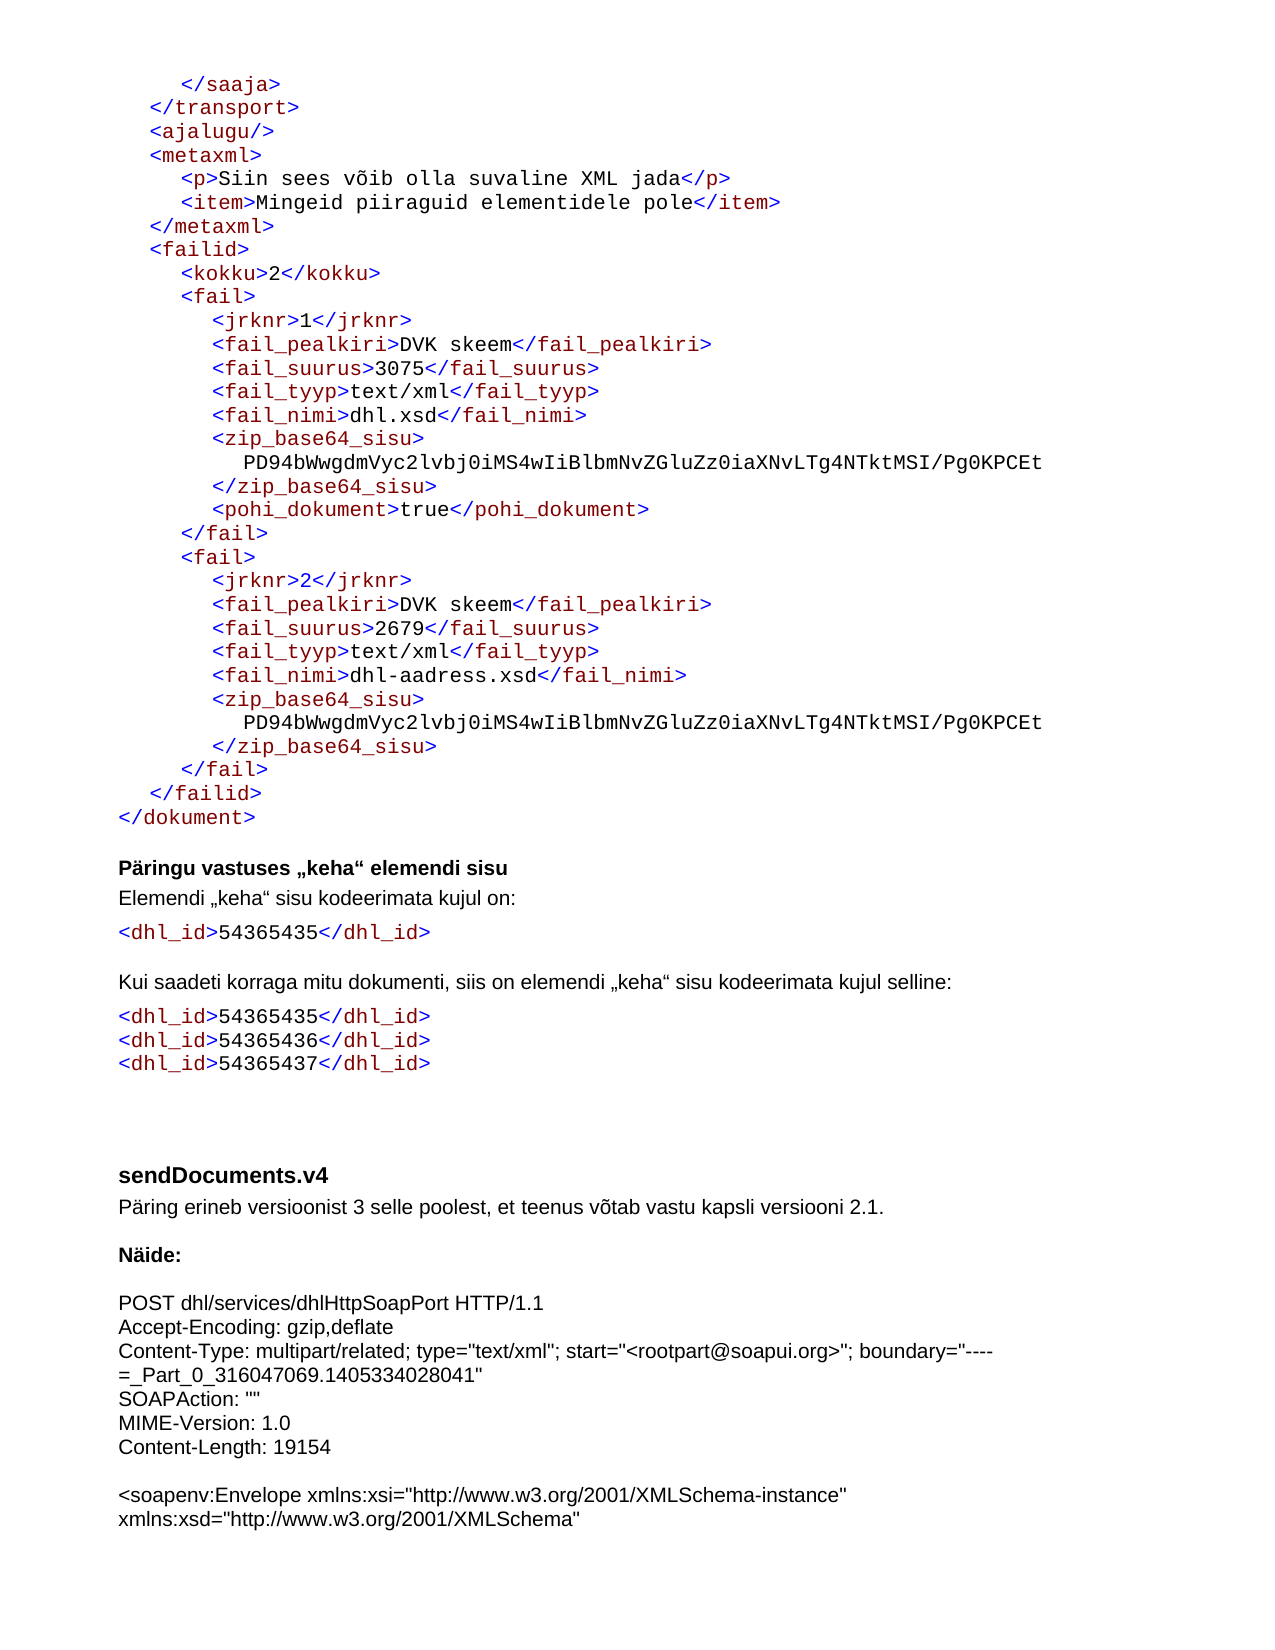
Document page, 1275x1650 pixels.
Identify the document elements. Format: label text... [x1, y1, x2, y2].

text <soapenv:Envelope xmlns:xsi="http://www.w3.org/2001/XMLSchema-instance" [118, 1483, 1157, 1507]
text Näide: [118, 1243, 1157, 1267]
text <fail_suurus>3075</fail_suurus> [118, 357, 1157, 381]
text PD94bWwgdmVyc2lvbj0iMS4wIiBlbmNvZGluZz0iaXNvLTg4NTktMSI/Pg0KPCEt </zip_base64_sisu> [212, 712, 1157, 759]
text xmlns:xsd="http://www.w3.org/2001/XMLSchema" [118, 1507, 1157, 1531]
text <fail> [118, 547, 1157, 570]
text </transport> [118, 97, 1157, 121]
text </dokument> [118, 807, 1157, 830]
text </metaxml> [118, 216, 1157, 239]
text <fail_nimi>dhl.xsd</fail_nimi> [118, 405, 1157, 428]
text <zip_base64_sisu> [118, 688, 1157, 712]
text Kui saadeti korraga mitu dokumenti, siis on elemendi „keha“ sisu kodeerimata kujul selline: [118, 970, 1157, 994]
text <dhl_id>54365436</dhl_id> [118, 1030, 1157, 1053]
text <fail> [118, 287, 1157, 310]
text <zip_base64_sisu> [118, 428, 1157, 452]
text </fail> [118, 759, 1157, 783]
text <fail_pealkiri>DVK skeem</fail_pealkiri> [118, 334, 1157, 357]
text POST dhl/services/dhlHttpSoapPort HTTP/1.1 [118, 1291, 1157, 1315]
text </failid> [118, 783, 1157, 807]
text <dhl_id>54365435</dhl_id> [118, 1006, 1157, 1030]
text <item>Mingeid piiraguid elementidele pole</item> [118, 192, 1157, 216]
text <dhl_id>54365435</dhl_id> [118, 922, 1157, 946]
text Content-Length: 19154 [118, 1435, 1157, 1459]
text <fail_pealkiri>DVK skeem</fail_pealkiri> [118, 594, 1157, 618]
text SOAPAction: "" [118, 1387, 1157, 1411]
text <fail_tyyp>text/xml</fail_tyyp> [118, 381, 1157, 405]
text <ajalugu/> [118, 121, 1157, 145]
text <metaxml> [118, 145, 1157, 168]
text <fail_suurus>2679</fail_suurus> [118, 618, 1157, 641]
text <p>Siin sees võib olla suvaline XML jada</p> [118, 168, 1157, 192]
text Content-Type: multipart/related; type="text/xml"; start="<rootpart@soapui.org>"; boundary="----=_Part_0_316047069.1405334028041" [118, 1339, 1157, 1387]
text <fail_tyyp>text/xml</fail_tyyp> [118, 641, 1157, 665]
text Elemendi „keha“ sisu kodeerimata kujul on: [118, 886, 1157, 909]
subtitle Päringu vastuses „keha“ elemendi sisu [118, 855, 1157, 879]
text Accept-Encoding: gzip,deflate [118, 1315, 1157, 1339]
text <fail_nimi>dhl-aadress.xsd</fail_nimi> [118, 665, 1157, 688]
text </saaja> [118, 74, 1157, 97]
text <dhl_id>54365437</dhl_id> [118, 1053, 1157, 1077]
text <failid> [118, 239, 1157, 263]
text Päring erineb versioonist 3 selle poolest, et teenus võtab vastu kapsli versiooni 2.1. [118, 1195, 1157, 1219]
text MIME-Version: 1.0 [118, 1411, 1157, 1435]
text <kokku>2</kokku> [118, 263, 1157, 287]
text <jrknr>1</jrknr> [118, 310, 1157, 334]
text </fail> [118, 523, 1157, 547]
text <jrknr>2</jrknr> [118, 570, 1157, 594]
subtitle sendDocuments.v4 [118, 1162, 1157, 1189]
text PD94bWwgdmVyc2lvbj0iMS4wIiBlbmNvZGluZz0iaXNvLTg4NTktMSI/Pg0KPCEt </zip_base64_sisu> <pohi_dokument>true</pohi_dokument> [212, 452, 1157, 523]
